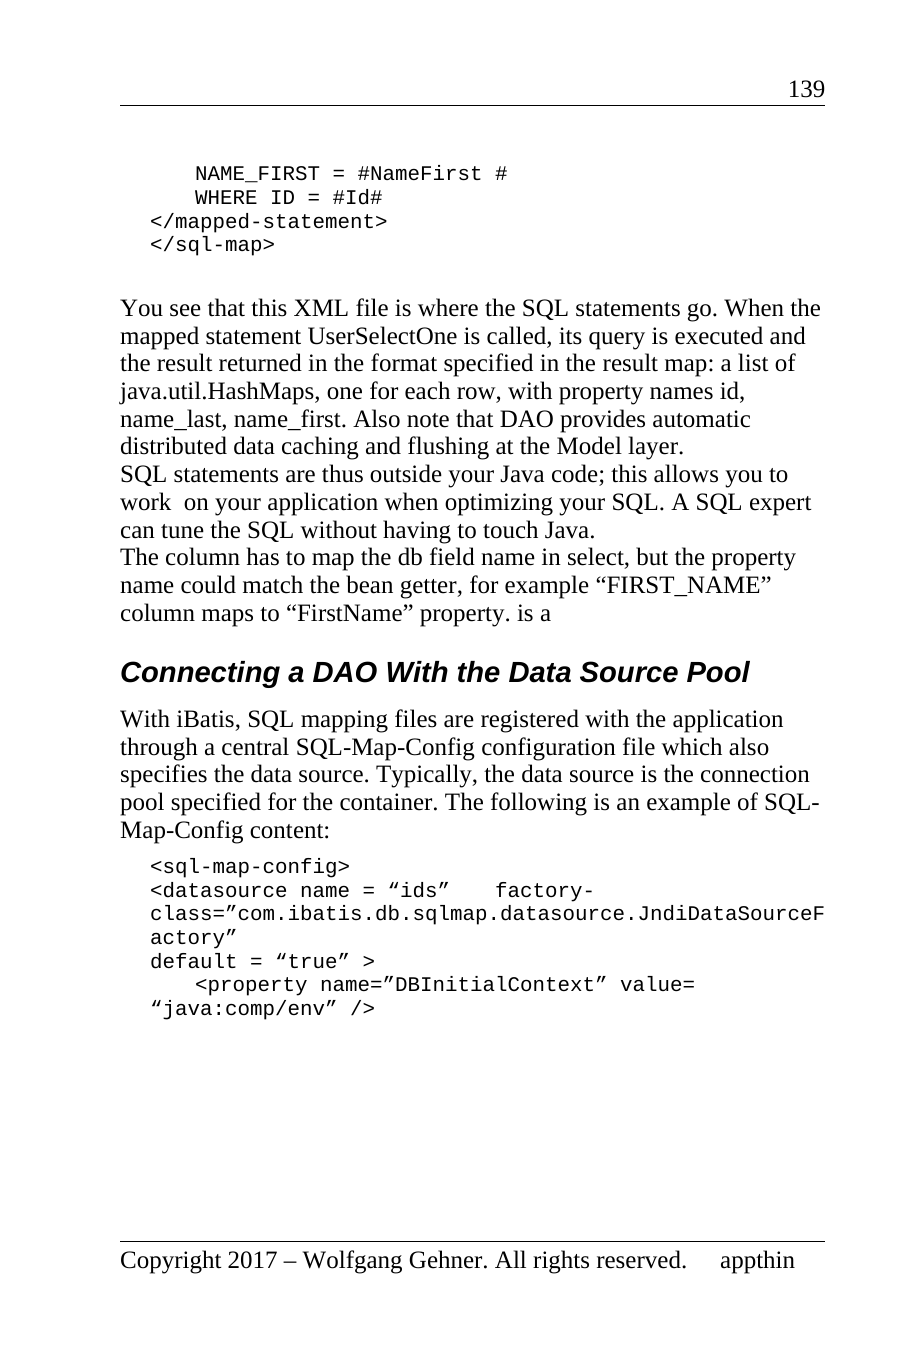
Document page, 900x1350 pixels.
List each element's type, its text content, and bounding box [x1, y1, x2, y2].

text SQL statements are thus outside your Java code; this allows you to work on your application when optimizing your SQL. A SQL expert can tune the SQL without having to touch Java. [120, 460, 825, 543]
text The column has to map the db field name in select, but the property name could match the bean getter, for example “FIRST_NAME” column maps to “FirstName” property. is a [120, 543, 825, 627]
text With iBatis, SQL mapping files are registered with the application through a central SQL-Map-Config configuration file which also specifies the data source. Typically, the data source is the connection pool specified for the container. The following is an example of SQL-Map-Config content: [120, 705, 825, 844]
text <sql-map-config> <datasource name = “ids” factory-class=”com.ibatis.db.sqlmap.datasource.JndiDataSourceFactory” default = “true” > <property name=”DBInitialContext” value= “java:comp/env” /> [150, 856, 825, 1022]
text You see that this XML file is where the SQL statements go. When the mapped statement UserSelectOne is called, its query is executed and the result returned in the format specified in the result map: a list of java.util.HashMaps, one for each row, with property names id, name_last, name_first. Also note that DAO provides automatic distributed data caching and flushing at the Model layer. [120, 294, 825, 460]
text NAME_FIRST = #NameFirst # WHERE ID = #Id# </mapped-statement> </sql-map> [150, 163, 825, 282]
subtitle Connecting a DAO With the Data Source Pool [120, 656, 825, 688]
